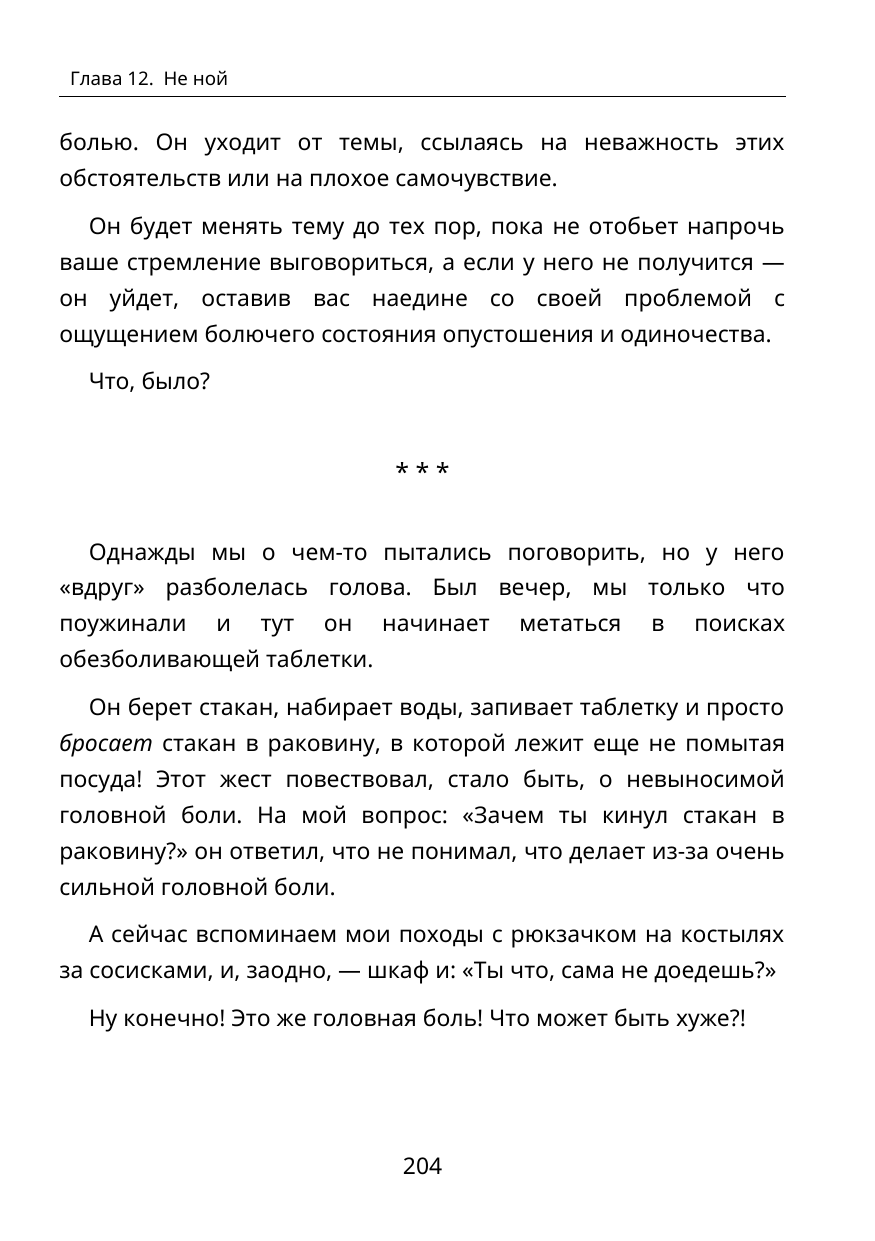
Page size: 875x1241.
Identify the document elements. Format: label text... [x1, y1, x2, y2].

text Однажды мы о чем-то пытались поговорить, но у него «вдруг» разболелась голова. Был вечер, мы только что поужинали и тут он начинает метаться в поисках обезболивающей таблетки. [59, 535, 786, 674]
text Что, было? [59, 365, 786, 396]
subtitle * * * [59, 454, 786, 489]
text Он будет менять тему до тех пор, пока не отобьет напрочь ваше стремление выговориться, а если у него не получится — он уйдет, оставив вас наедине со своей проблемой с ощущением болючего состояния опустошения и одиночества. [59, 210, 786, 349]
text Ну конечно! Это же головная боль! Что может быть хуже?! [59, 1002, 786, 1033]
text болью. Он уходит от темы, ссылаясь на неважность этих обстоятельств или на плохое самочувствие. [59, 126, 786, 193]
text Он берет стакан, набирает воды, запивает таблетку и просто бросает стакан в раковину, в которой лежит еще не помытая посуда! Этот жест повествовал, стало быть, о невыносимой головной боли. На мой вопрос: «Зачем ты кинул стакан в раковину?» он ответил, что не понимал, что делает из-за очень сильной головной боли. [59, 691, 786, 902]
text А сейчас вспоминаем мои походы с рюкзачком на костылях за сосисками, и, заодно, — шкаф и: «Ты что, сама не доедешь?» [59, 918, 786, 986]
